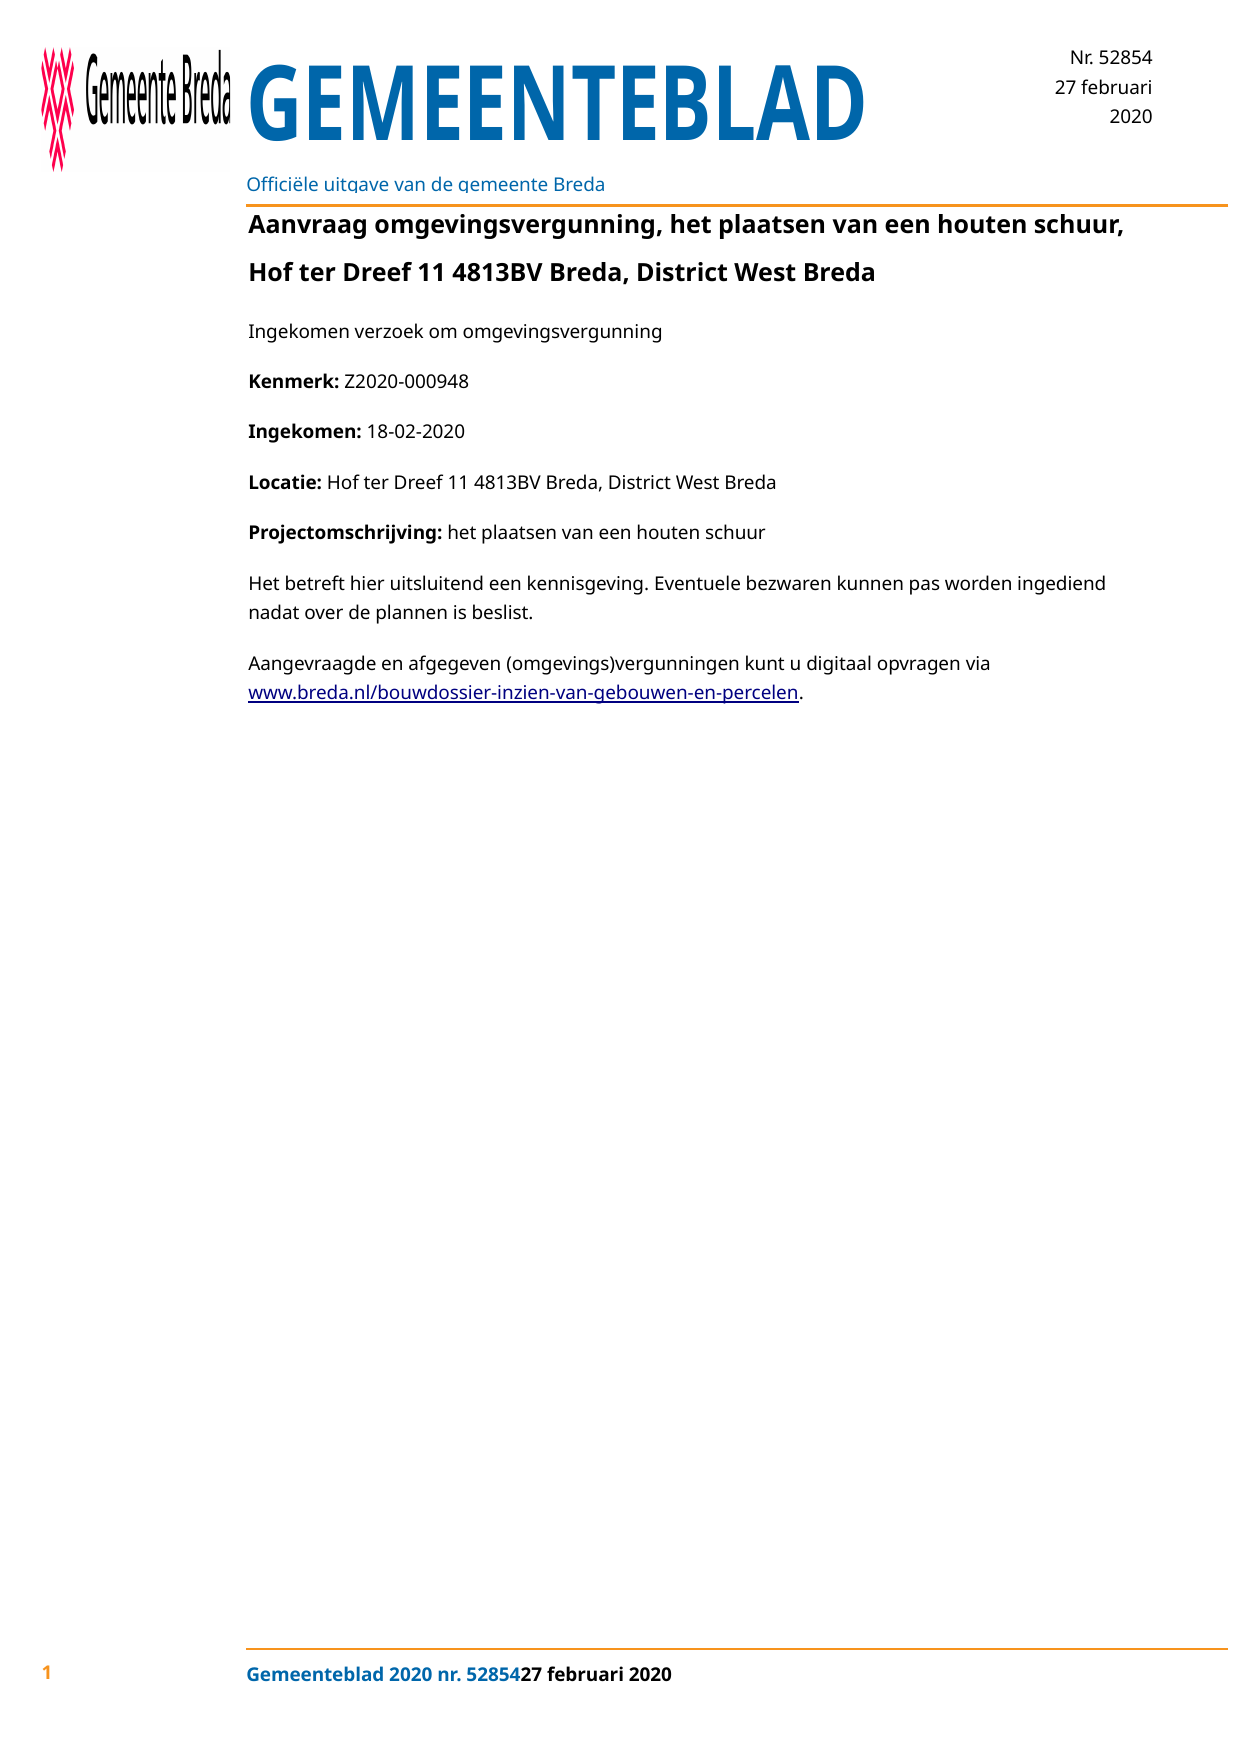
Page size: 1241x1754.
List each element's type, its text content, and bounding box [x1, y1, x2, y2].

text Projectomschrijving: het plaatsen van een houten schuur [248, 519, 1152, 545]
text Aangevraagde en afgegeven (omgevings)vergunningen kunt u digitaal opvragen via www.breda.nl/bouwdossier-inzien-van-gebouwen-en-percelen. [248, 650, 1152, 705]
text Het betreft hier uitsluitend een kennisgeving. Eventuele bezwaren kunnen pas worden ingediend nadat over de plannen is beslist. [248, 570, 1152, 625]
text Locatie: Hof ter Dreef 11 4813BV Breda, District West Breda [248, 469, 1152, 495]
text Aanvraag omgevingsvergunning, het plaatsen van een houten schuur, Hof ter Dreef 11 4813BV Breda, District West Breda [248, 207, 1152, 288]
picture [41, 47, 231, 172]
text Kenmerk: Z2020-000948 [248, 368, 1152, 394]
text Ingekomen verzoek om omgevingsvergunning [248, 318, 1152, 344]
text Ingekomen: 18-02-2020 [248, 419, 1152, 444]
